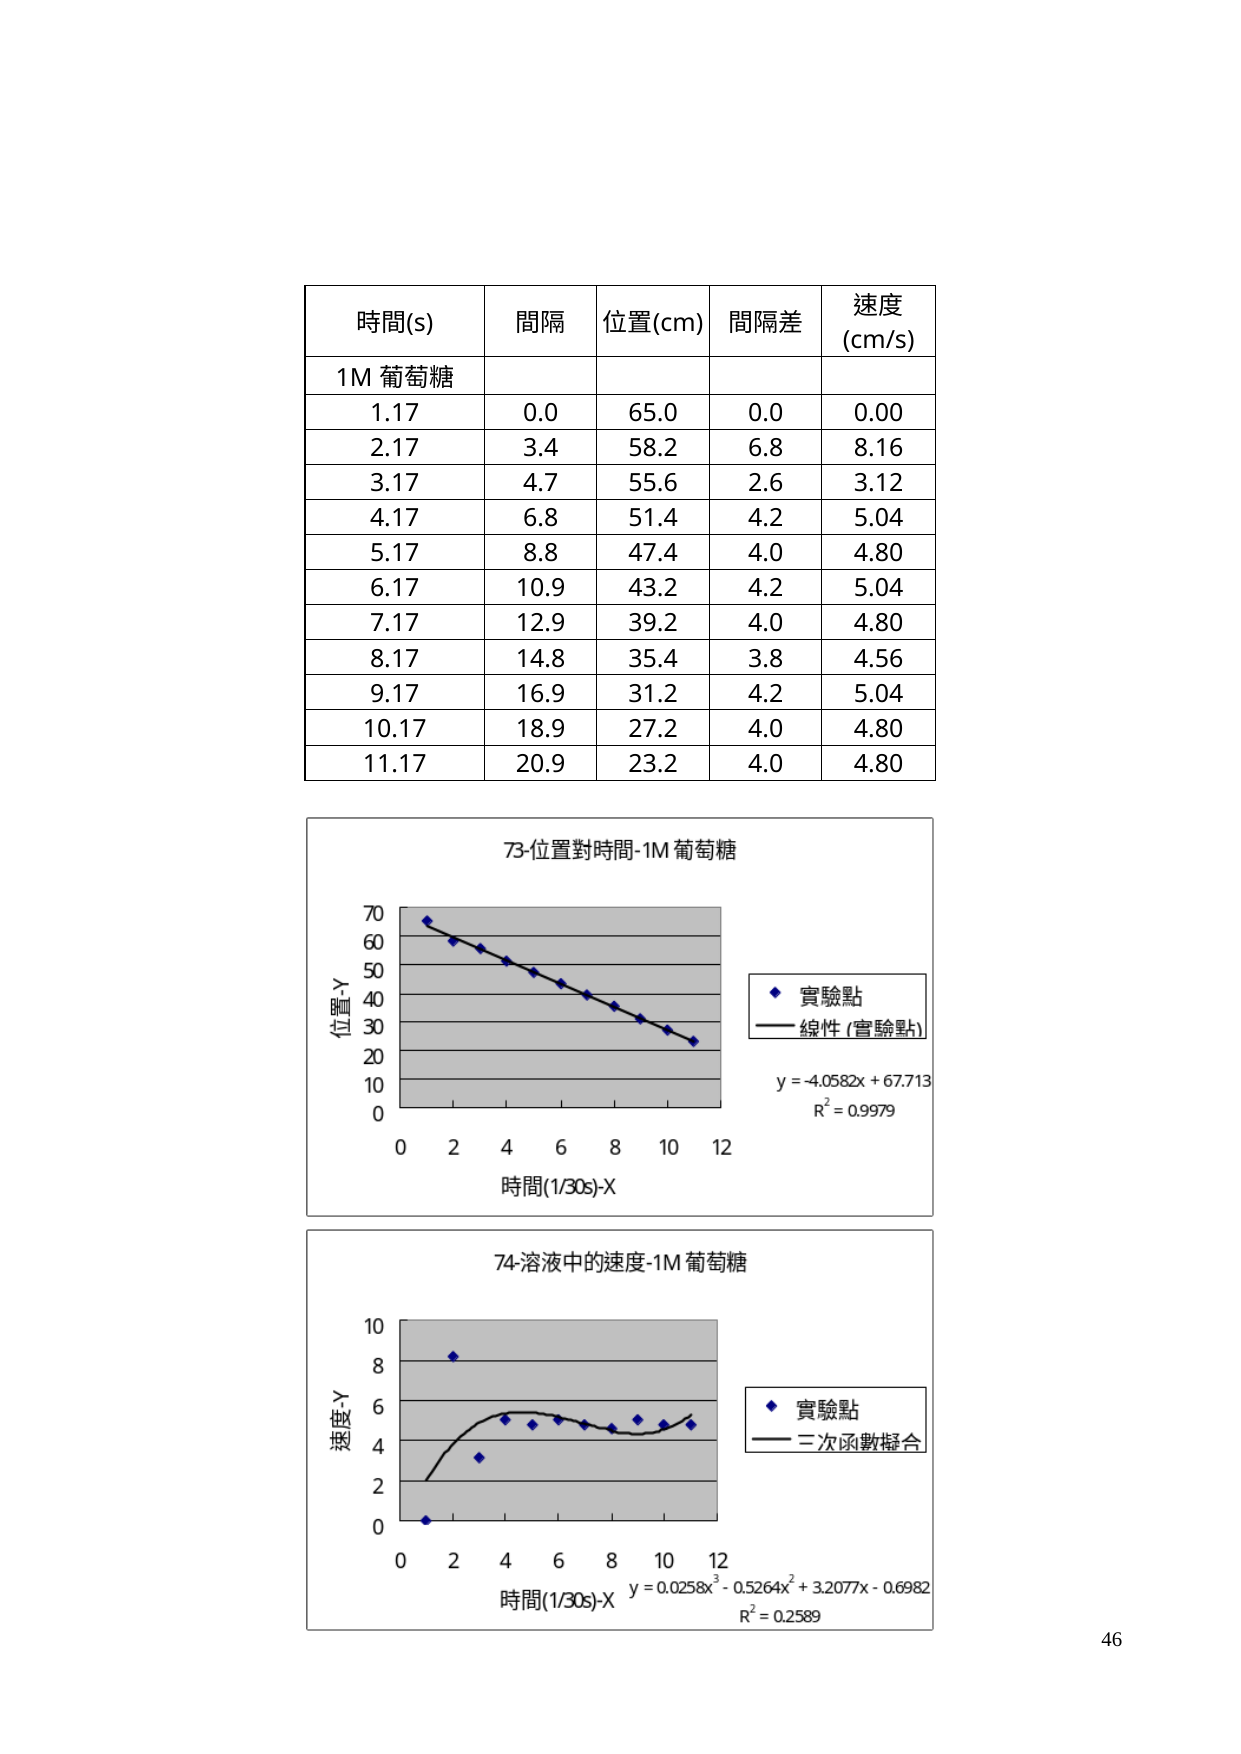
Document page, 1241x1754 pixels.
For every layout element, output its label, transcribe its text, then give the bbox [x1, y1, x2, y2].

table_cell 8.17 [306, 640, 484, 674]
table_cell 1.17 [306, 395, 484, 428]
table_cell 4.80 [822, 746, 935, 779]
table_cell 55.6 [597, 465, 709, 499]
table_cell 0.0 [710, 395, 821, 428]
table_cell 1M 葡萄糖 [306, 357, 484, 393]
table_cell 5.04 [822, 500, 935, 534]
table_cell 0.00 [822, 395, 935, 428]
table_cell [485, 357, 596, 393]
table_cell 6.17 [306, 570, 484, 604]
table_cell 4.56 [822, 640, 935, 674]
table_cell 11.17 [306, 746, 484, 779]
table_cell 4.80 [822, 710, 935, 744]
table_cell 35.4 [597, 640, 709, 674]
table_cell 0.0 [485, 395, 596, 428]
table_cell 3.4 [485, 430, 596, 464]
table_cell 47.4 [597, 535, 709, 569]
table_cell 6.8 [485, 500, 596, 534]
table_cell 16.9 [485, 675, 596, 709]
table_header 間隔差 [710, 286, 821, 356]
table_cell 4.17 [306, 500, 484, 534]
table_cell 4.7 [485, 465, 596, 499]
table_cell 5.04 [822, 570, 935, 604]
table_cell 4.80 [822, 605, 935, 639]
table_cell 12.9 [485, 605, 596, 639]
table_cell 4.0 [710, 535, 821, 569]
table_cell 14.8 [485, 640, 596, 674]
table_cell 4.0 [710, 605, 821, 639]
table_cell 7.17 [306, 605, 484, 639]
table_cell 58.2 [597, 430, 709, 464]
table_cell 31.2 [597, 675, 709, 709]
table_cell 23.2 [597, 746, 709, 779]
table_cell 6.8 [710, 430, 821, 464]
table_cell 51.4 [597, 500, 709, 534]
table_cell 65.0 [597, 395, 709, 428]
table_cell 18.9 [485, 710, 596, 744]
table_cell 20.9 [485, 746, 596, 779]
table_cell 5.04 [822, 675, 935, 709]
table_cell 4.0 [710, 746, 821, 779]
table_cell 3.17 [306, 465, 484, 499]
table_cell 2.17 [306, 430, 484, 464]
table_cell 4.0 [710, 710, 821, 744]
table_cell 4.2 [710, 675, 821, 709]
table_cell [710, 357, 821, 393]
table_header 間隔 [485, 286, 596, 356]
table_header 速度(cm/s) [822, 286, 935, 356]
table_cell 9.17 [306, 675, 484, 709]
table_cell 8.8 [485, 535, 596, 569]
table_cell 5.17 [306, 535, 484, 569]
table_header 時間(s) [306, 286, 484, 356]
table_cell 8.16 [822, 430, 935, 464]
table_cell 3.8 [710, 640, 821, 674]
table_cell [822, 357, 935, 393]
table_cell 4.2 [710, 570, 821, 604]
table_cell 39.2 [597, 605, 709, 639]
table_cell 10.9 [485, 570, 596, 604]
table_cell 27.2 [597, 710, 709, 744]
table_cell 4.2 [710, 500, 821, 534]
table_header 位置(cm) [597, 286, 709, 356]
table_cell 4.80 [822, 535, 935, 569]
table_cell 3.12 [822, 465, 935, 499]
table_cell [597, 357, 709, 393]
table_cell 2.6 [710, 465, 821, 499]
table_cell 10.17 [306, 710, 484, 744]
table_cell 43.2 [597, 570, 709, 604]
